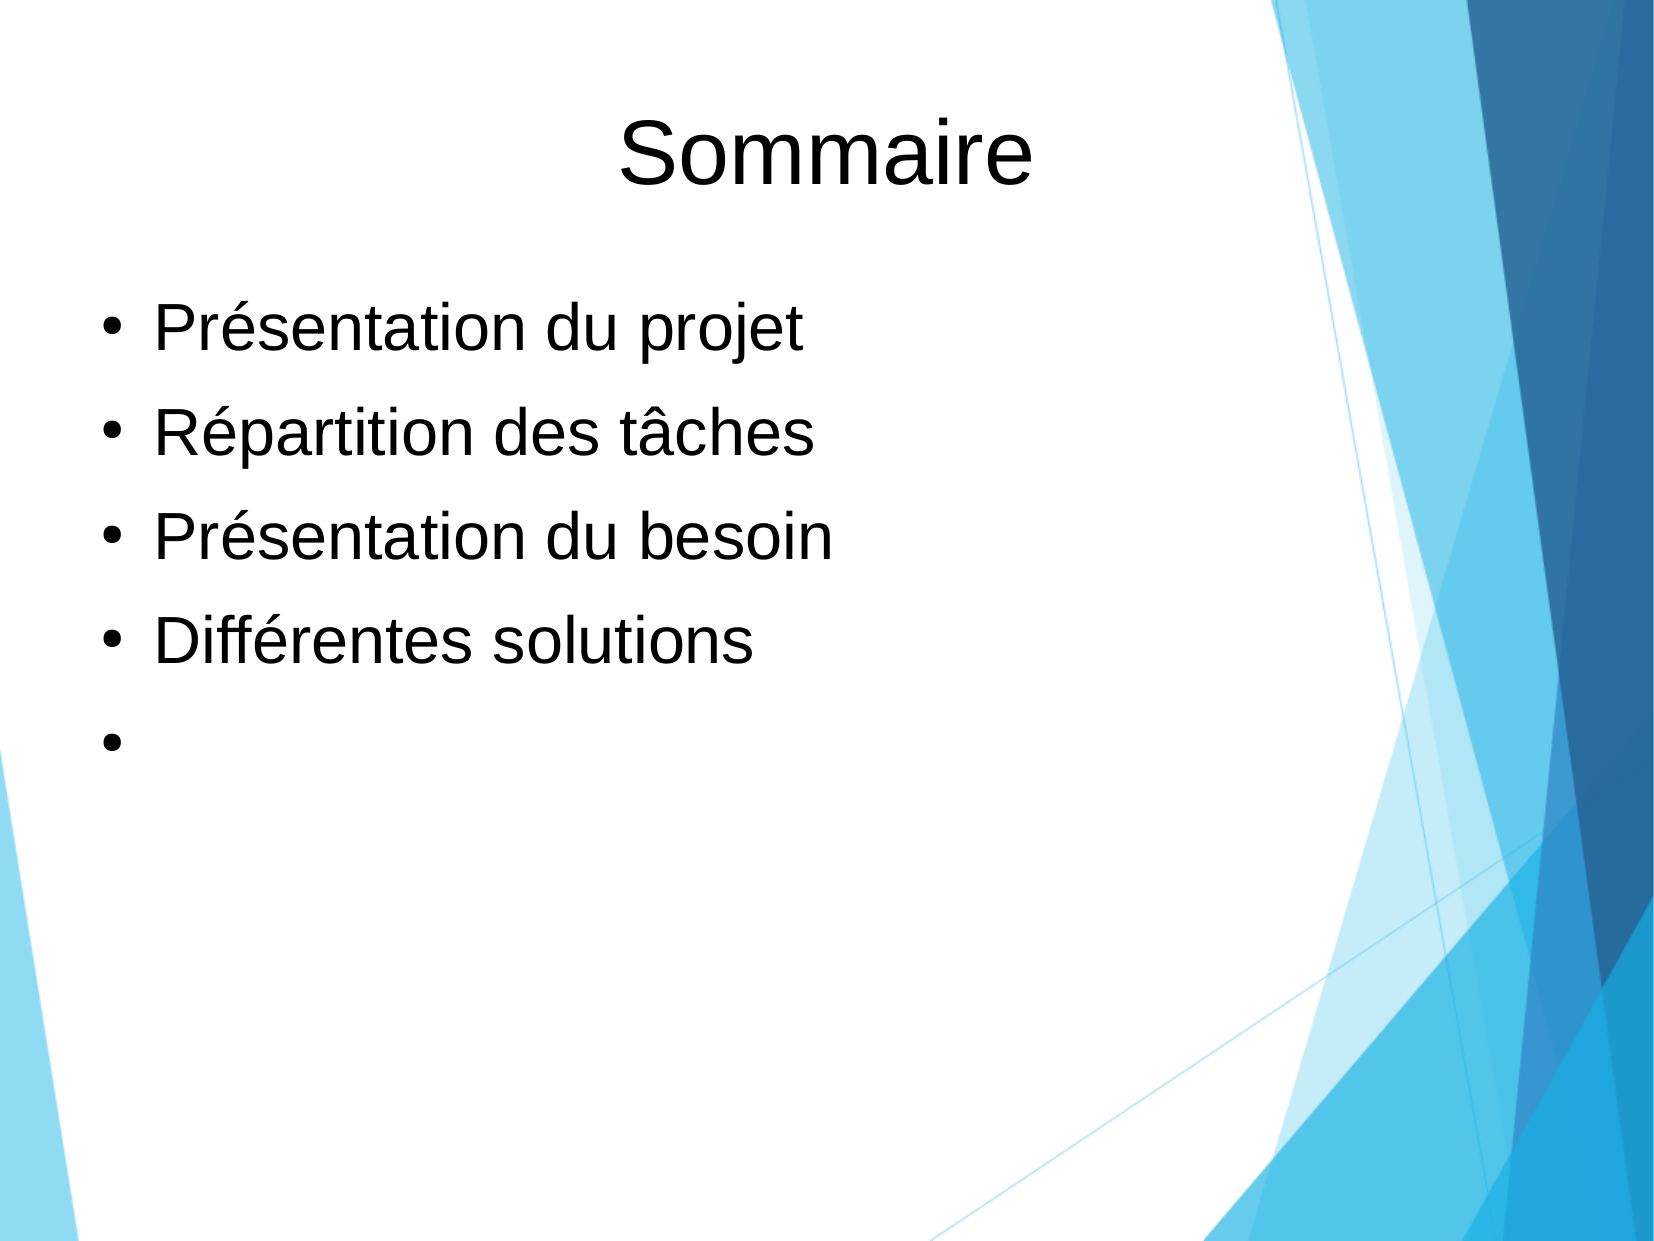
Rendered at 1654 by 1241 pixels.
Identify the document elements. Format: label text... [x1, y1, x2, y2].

title Sommaire [82, 49, 1571, 257]
list Présentation du projet Répartition des tâches Présentation du besoin Différentes solutions [82, 290, 1571, 1010]
picture [0, 0, 1654, 1241]
